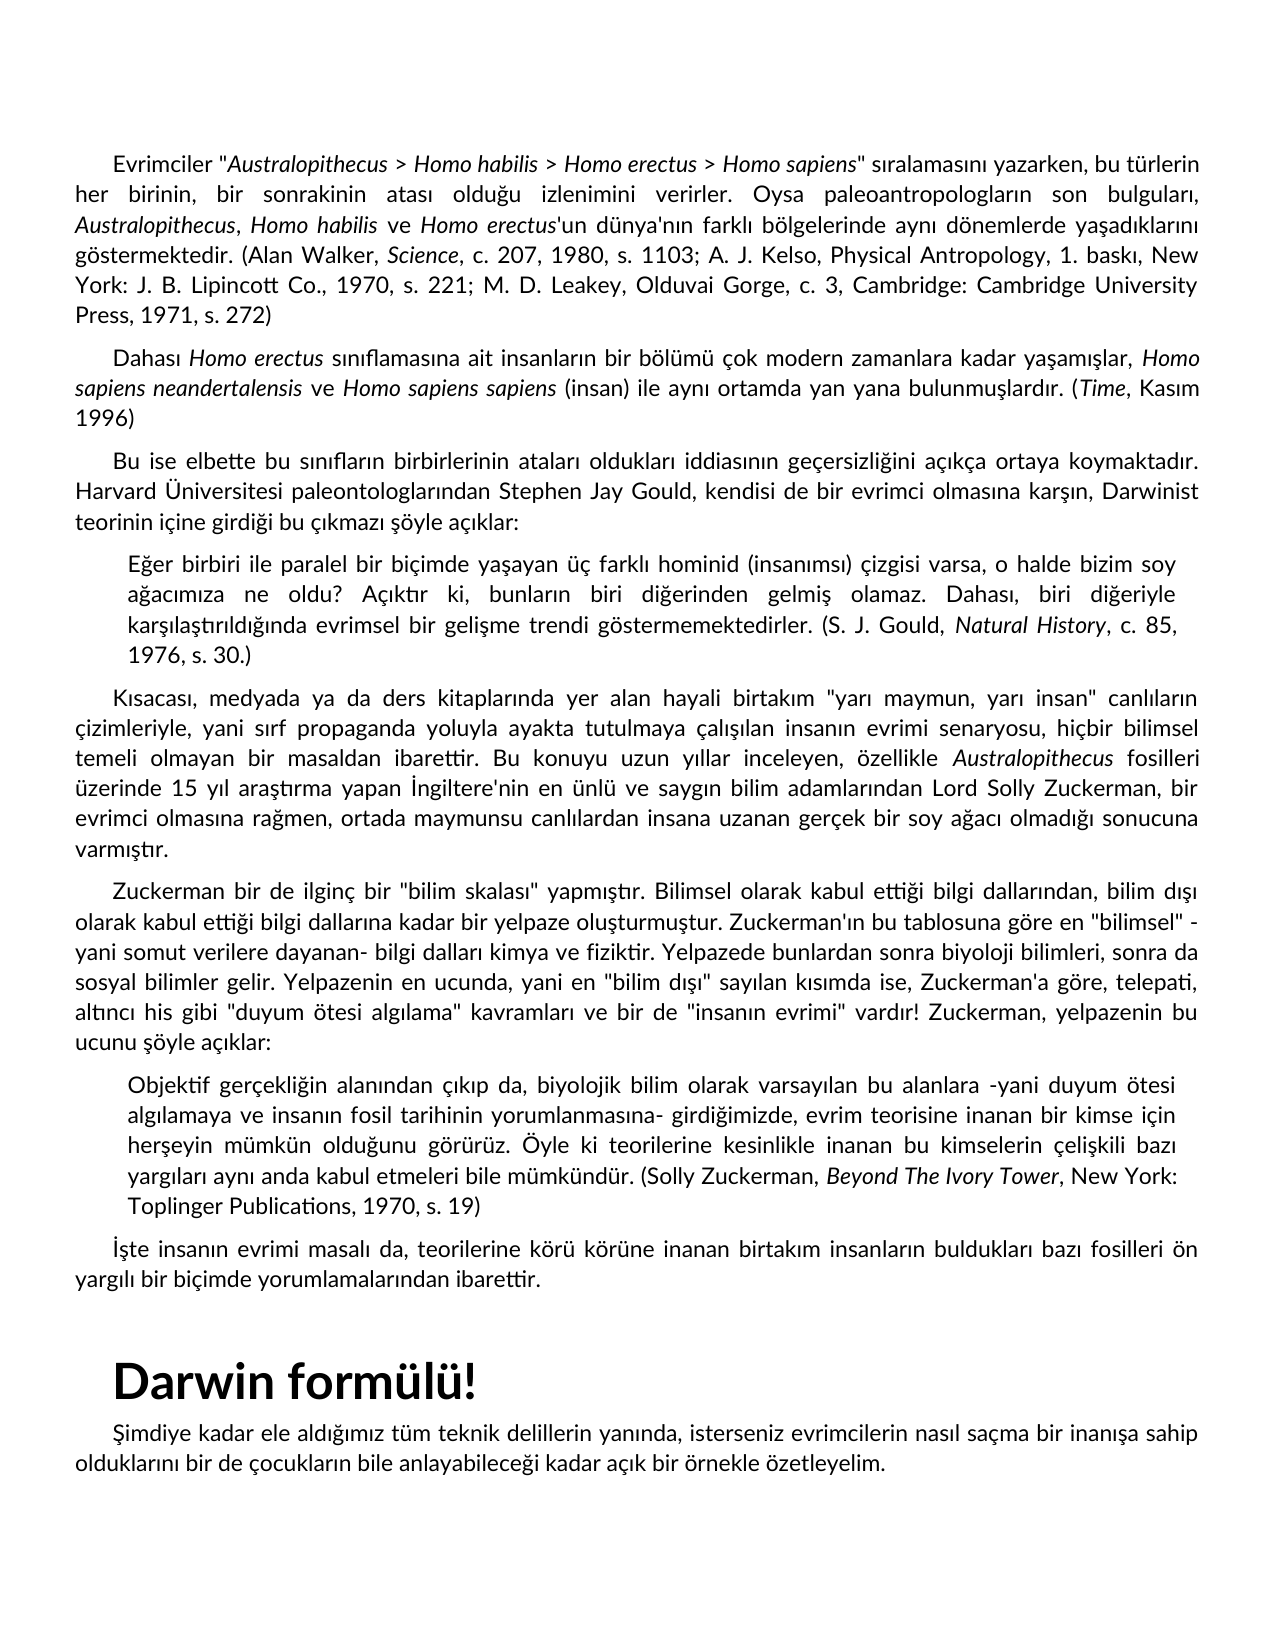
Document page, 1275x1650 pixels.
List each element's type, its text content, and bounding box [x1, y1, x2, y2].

text Eğer birbiri ile paralel bir biçimde yaşayan üç farklı hominid (insanımsı) çizgisi varsa, o halde bizim soy ağacımıza ne oldu? Açıktır ki, bunların biri diğerinden gelmiş olamaz. Dahası, biri diğeriyle karşılaştırıldığında evrimsel bir gelişme trendi göstermemektedirler. (S. J. Gould, Natural History, c. 85, 1976, s. 30.) [127, 550, 1177, 668]
text Dahası Homo erectus sınıflamasına ait insanların bir bölümü çok modern zamanlara kadar yaşamışlar, Homo sapiens neandertalensis ve Homo sapiens sapiens (insan) ile aynı ortamda yan yana bulunmuşlardır. (Time, Kasım 1996) [75, 344, 1200, 432]
subtitle Darwin formülü! [112, 1350, 1200, 1410]
text Kısacası, medyada ya da ders kitaplarında yer alan hayali birtakım "yarı maymun, yarı insan" canlıların çizimleriyle, yani sırf propaganda yoluyla ayakta tutulmaya çalışılan insanın evrimi senaryosu, hiçbir bilimsel temeli olmayan bir masaldan ibarettir. Bu konuyu uzun yıllar inceleyen, özellikle Australopithecus fosilleri üzerinde 15 yıl araştırma yapan İngiltere'nin en ünlü ve saygın bilim adamlarından Lord Solly Zuckerman, bir evrimci olmasına rağmen, ortada maymunsu canlılardan insana uzanan gerçek bir soy ağacı olmadığı sonucuna varmıştır. [75, 683, 1200, 862]
text Evrimciler "Australopithecus > Homo habilis > Homo erectus > Homo sapiens" sıralamasını yazarken, bu türlerin her birinin, bir sonrakinin atası olduğu izlenimini verirler. Oysa paleoantropologların son bulguları, Australopithecus, Homo habilis ve Homo erectus'un dünya'nın farklı bölgelerinde aynı dönemlerde yaşadıklarını göstermektedir. (Alan Walker, Science, c. 207, 1980, s. 1103; A. J. Kelso, Physical Antropology, 1. baskı, New York: J. B. Lipincott Co., 1970, s. 221; M. D. Leakey, Olduvai Gorge, c. 3, Cambridge: Cambridge University Press, 1971, s. 272) [75, 150, 1200, 328]
text İşte insanın evrimi masalı da, teorilerine körü körüne inanan birtakım insanların buldukları bazı fosilleri ön yargılı bir biçimde yorumlamalarından ibarettir. [75, 1234, 1200, 1292]
text Objektif gerçekliğin alanından çıkıp da, biyolojik bilim olarak varsayılan bu alanlara -yani duyum ötesi algılamaya ve insanın fosil tarihinin yorumlanmasına- girdiğimizde, evrim teorisine inanan bir kimse için herşeyin mümkün olduğunu görürüz. Öyle ki teorilerine kesinlikle inanan bu kimselerin çelişkili bazı yargıları aynı anda kabul etmeleri bile mümkündür. (Solly Zuckerman, Beyond The Ivory Tower, New York: Toplinger Publications, 1970, s. 19) [127, 1071, 1177, 1219]
text Bu ise elbette bu sınıfların birbirlerinin ataları oldukları iddiasının geçersizliğini açıkça ortaya koymaktadır. Harvard Üniversitesi paleontologlarından Stephen Jay Gould, kendisi de bir evrimci olmasına karşın, Darwinist teorinin içine girdiği bu çıkmazı şöyle açıklar: [75, 447, 1200, 535]
text Zuckerman bir de ilginç bir "bilim skalası" yapmıştır. Bilimsel olarak kabul ettiği bilgi dallarından, bilim dışı olarak kabul ettiği bilgi dallarına kadar bir yelpaze oluşturmuştur. Zuckerman'ın bu tablosuna göre en "bilimsel" -yani somut verilere dayanan- bilgi dalları kimya ve fiziktir. Yelpazede bunlardan sonra biyoloji bilimleri, sonra da sosyal bilimler gelir. Yelpazenin en ucunda, yani en "bilim dışı" sayılan kısımda ise, Zuckerman'a göre, telepati, altıncı his gibi "duyum ötesi algılama" kavramları ve bir de "insanın evrimi" vardır! Zuckerman, yelpazenin bu ucunu şöyle açıklar: [75, 877, 1200, 1056]
text Şimdiye kadar ele aldığımız tüm teknik delillerin yanında, isterseniz evrimcilerin nasıl saçma bir inanışa sahip olduklarını bir de çocukların bile anlayabileceği kadar açık bir örnekle özetleyelim. [75, 1418, 1200, 1476]
